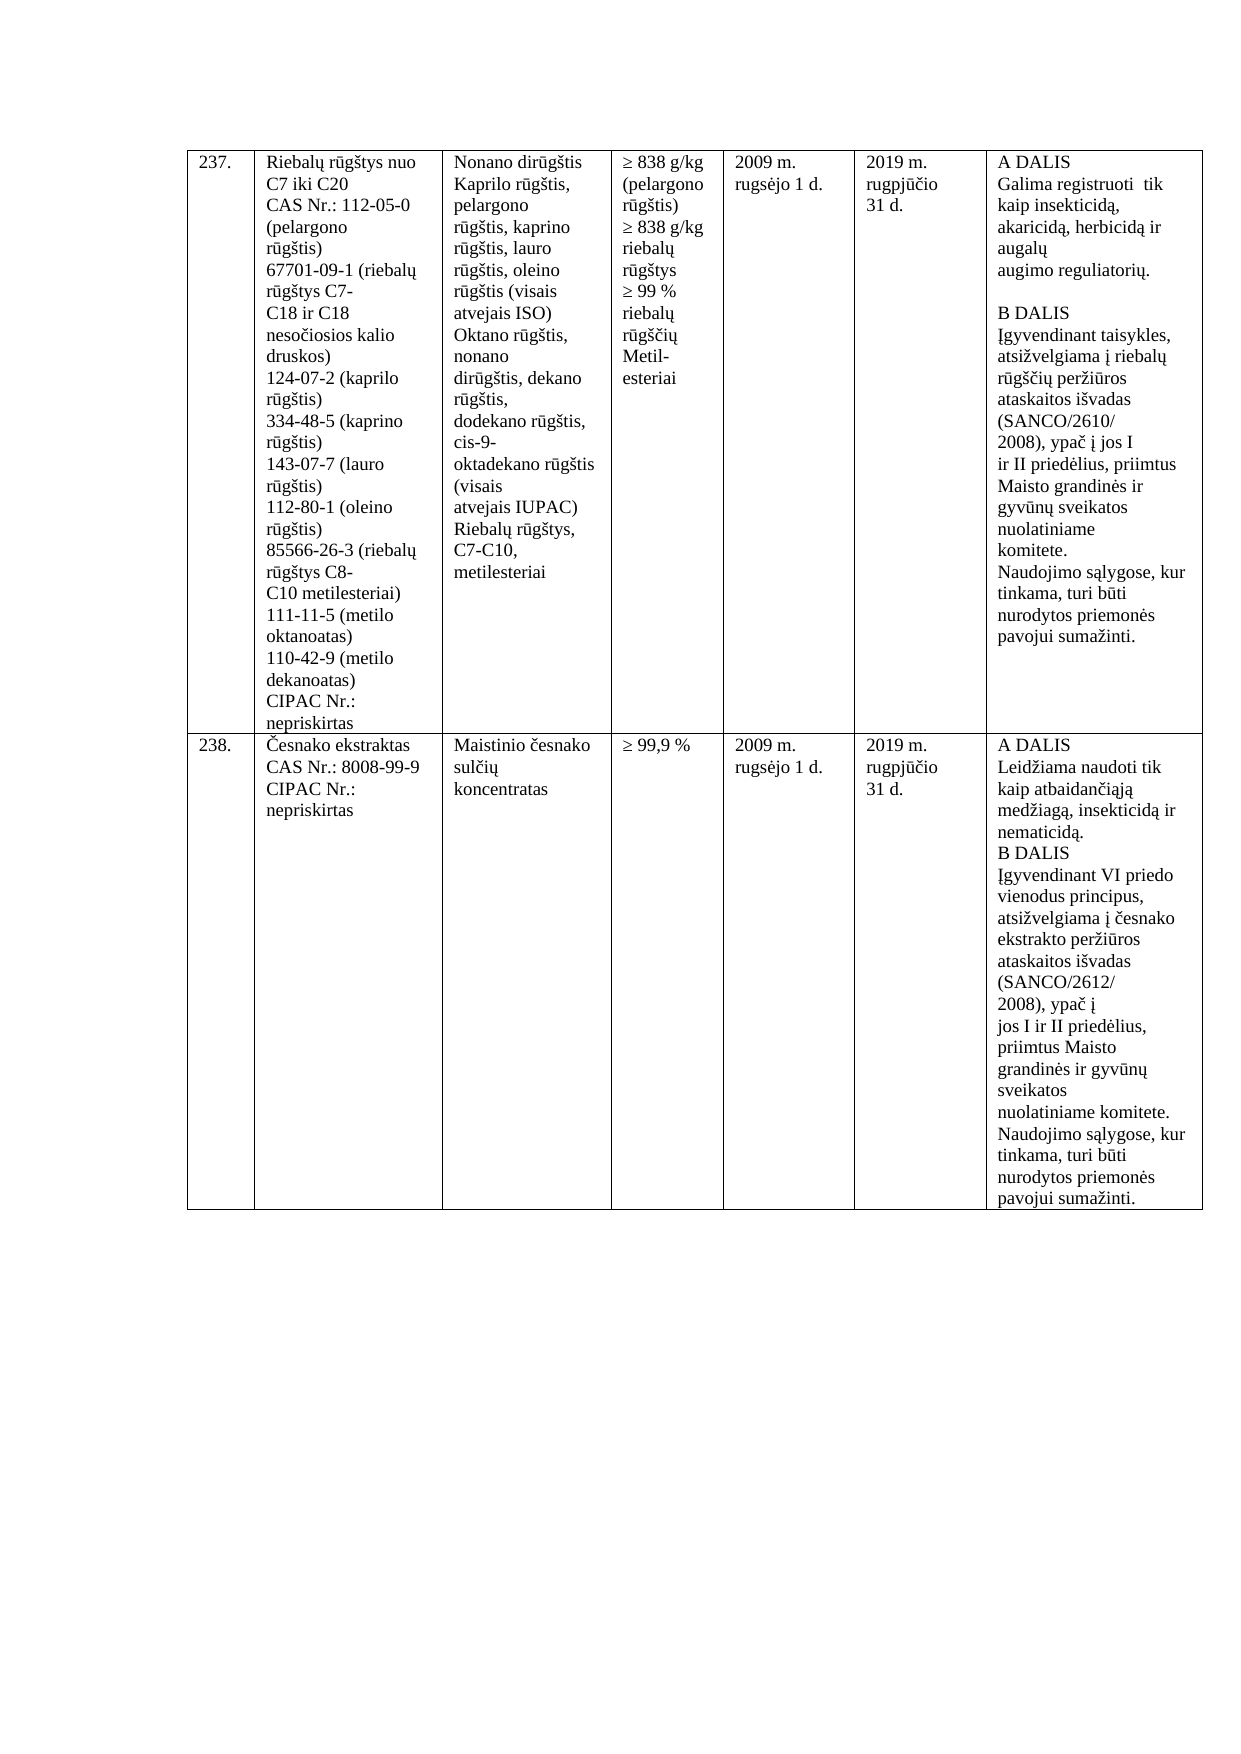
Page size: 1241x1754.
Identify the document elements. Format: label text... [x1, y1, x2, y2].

table_cell [180, 733, 187, 1209]
table_cell 2019 m. rugpjūčio 31 d. [855, 151, 986, 733]
table_cell [105, 733, 180, 1209]
table_cell Česnako ekstraktas CAS Nr.: 8008-99-9 CIPAC Nr.: nepriskirtas [255, 734, 442, 1209]
table_cell 2019 m. rugpjūčio 31 d. [855, 734, 986, 1209]
table_cell Maistinio česnako sulčių koncentratas [443, 734, 611, 1209]
table_cell [105, 150, 180, 733]
table_cell Nonano dirūgštis Kaprilo rūgštis, pelargono rūgštis, kaprino rūgštis, lauro rūgštis, oleino rūgštis (visais atvejais ISO) Oktano rūgštis, nonano dirūgštis, dekano rūgštis, dodekano rūgštis, cis-9- oktadekano rūgštis (visais atvejais IUPAC) Riebalų rūgštys, C7-C10, metilesteriai [443, 151, 611, 733]
table_cell Riebalų rūgštys nuo C7 iki C20 CAS Nr.: 112-05-0 (pelargono rūgštis) 67701-09-1 (riebalų rūgštys C7- C18 ir C18 nesočiosios kalio druskos) 124-07-2 (kaprilo rūgštis) 334-48-5 (kaprino rūgštis) 143-07-7 (lauro rūgštis) 112-80-1 (oleino rūgštis) 85566-26-3 (riebalų rūgštys C8- C10 metilesteriai) 111-11-5 (metilo oktanoatas) 110-42-9 (metilo dekanoatas) CIPAC Nr.: nepriskirtas [255, 151, 442, 733]
table_cell 238. [188, 734, 254, 1209]
table_cell [1203, 150, 1211, 733]
table_cell ≥ 99,9 % [612, 734, 723, 1209]
table_cell [1203, 733, 1211, 1209]
table_cell 2009 m. rugsėjo 1 d. [724, 151, 854, 733]
table_cell A DALIS Galima registruoti tik kaip insekticidą, akaricidą, herbicidą ir augalų augimo reguliatorių. B DALIS Įgyvendinant taisykles, atsižvelgiama į riebalų rūgščių peržiūros ataskaitos išvadas (SANCO/2610/ 2008), ypač į jos I ir II priedėlius, priimtus Maisto grandinės ir gyvūnų sveikatos nuolatiniame komitete. Naudojimo sąlygose, kur tinkama, turi būti nurodytos priemonės pavojui sumažinti. [987, 151, 1202, 733]
table_cell [180, 150, 187, 733]
table_cell A DALIS Leidžiama naudoti tik kaip atbaidančiąją medžiagą, insekticidą ir nematicidą. B DALIS Įgyvendinant VI priedo vienodus principus, atsižvelgiama į česnako ekstrakto peržiūros ataskaitos išvadas (SANCO/2612/ 2008), ypač į jos I ir II priedėlius, priimtus Maisto grandinės ir gyvūnų sveikatos nuolatiniame komitete. Naudojimo sąlygose, kur tinkama, turi būti nurodytos priemonės pavojui sumažinti. [987, 734, 1202, 1209]
table_cell ≥ 838 g/kg (pelargono rūgštis) ≥ 838 g/kg riebalų rūgštys ≥ 99 % riebalų rūgščių Metil-esteriai [612, 151, 723, 733]
table_cell 237. [188, 151, 254, 733]
table_cell 2009 m. rugsėjo 1 d. [724, 734, 854, 1209]
